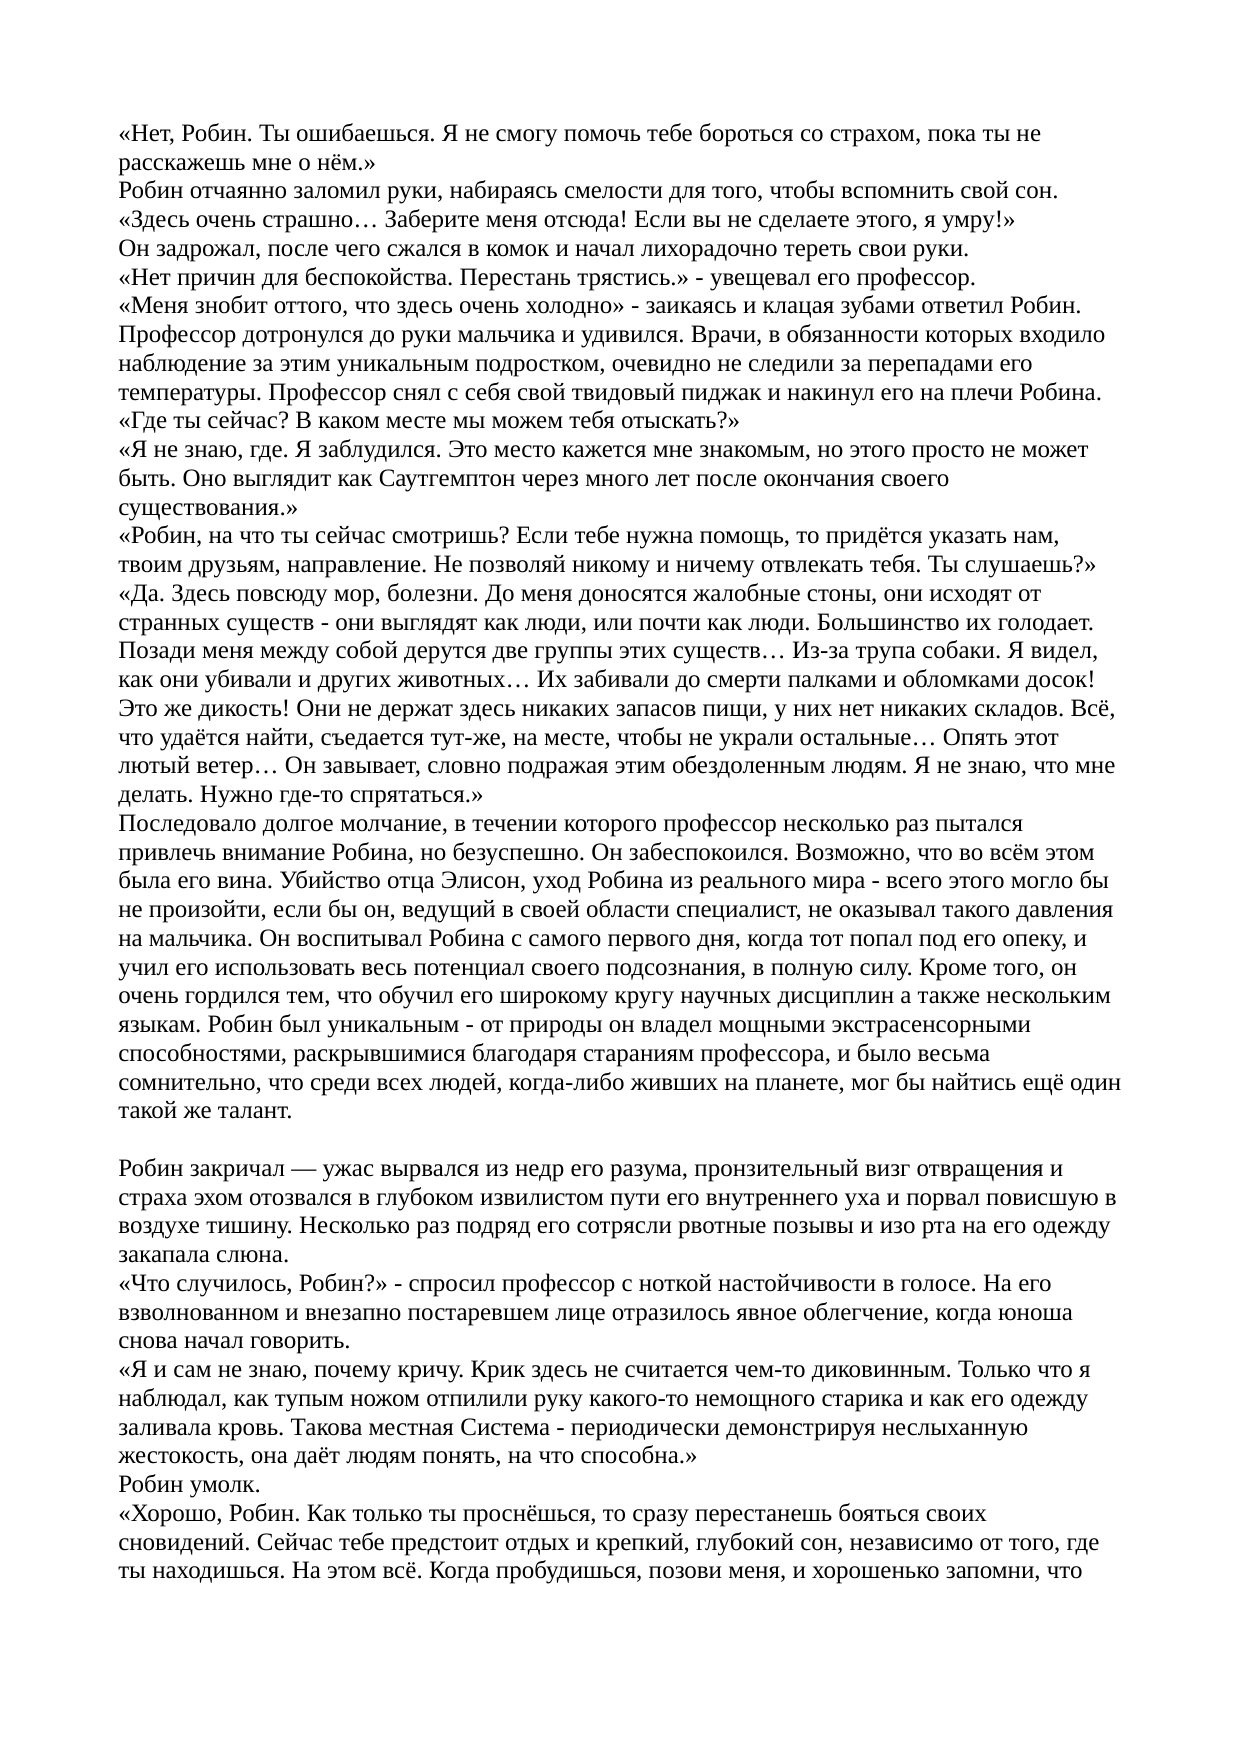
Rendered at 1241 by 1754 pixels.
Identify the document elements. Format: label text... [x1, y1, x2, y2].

text «Где ты сейчас? В каком месте мы можем тебя отыскать?» [118, 406, 1122, 434]
text «Я не знаю, где. Я заблудился. Это место кажется мне знакомым, но этого просто не может быть. Оно выглядит как Саутгемптон через много лет после окончания своего существования.» [118, 434, 1122, 521]
text «Хорошо, Робин. Как только ты проснёшься, то сразу перестанешь бояться своих сновидений. Сейчас тебе предстоит отдых и крепкий, глубокий сон, независимо от того, где ты находишься. На этом всё. Когда пробудишься, позови меня, и хорошенько запомни, что [118, 1498, 1122, 1584]
text «Робин, на что ты сейчас смотришь? Если тебе нужна помощь, то придётся указать нам, твоим друзьям, направление. Не позволяй никому и ничему отвлекать тебя. Ты слушаешь?» [118, 521, 1122, 578]
text «Меня знобит оттого, что здесь очень холодно» - заикаясь и клацая зубами ответил Робин. Профессор дотронулся до руки мальчика и удивился. Врачи, в обязанности которых входило наблюдение за этим уникальным подростком, очевидно не следили за перепадами его температуры. Профессор снял с себя свой твидовый пиджак и накинул его на плечи Робина. [118, 291, 1122, 406]
text Он задрожал, после чего сжался в комок и начал лихорадочно тереть свои руки. [118, 233, 1122, 262]
text Робин умолк. [118, 1469, 1122, 1498]
text Робин отчаянно заломил руки, набираясь смелости для того, чтобы вспомнить свой сон. [118, 176, 1122, 204]
text «Здесь очень страшно… Заберите меня отсюда! Если вы не сделаете этого, я умру!» [118, 204, 1122, 233]
text Робин закричал — ужас вырвался из недр его разума, пронзительный визг отвращения и страха эхом отозвался в глубоком извилистом пути его внутреннего уха и порвал повисшую в воздухе тишину. Несколько раз подряд его сотрясли рвотные позывы и изо рта на его одежду закапала слюна. [118, 1153, 1122, 1268]
text «Что случилось, Робин?» - спросил профессор с ноткой настойчивости в голосе. На его взволнованном и внезапно постаревшем лице отразилось явное облегчение, когда юноша снова начал говорить. [118, 1268, 1122, 1354]
text «Нет причин для беспокойства. Перестань трястись.» - увещевал его профессор. [118, 262, 1122, 291]
text Последовало долгое молчание, в течении которого профессор несколько раз пытался привлечь внимание Робина, но безуспешно. Он забеспокоился. Возможно, что во всём этом была его вина. Убийство отца Элисон, уход Робина из реального мира - всего этого могло бы не произойти, если бы он, ведущий в своей области специалист, не оказывал такого давления на мальчика. Он воспитывал Робина с самого первого дня, когда тот попал под его опеку, и учил его использовать весь потенциал своего подсознания, в полную силу. Кроме того, он очень гордился тем, что обучил его широкому кругу научных дисциплин а также нескольким языкам. Робин был уникальным - от природы он владел мощными экстрасенсорными способностями, раскрывшимися благодаря стараниям профессора, и было весьма сомнительно, что среди всех людей, когда-либо живших на планете, мог бы найтись ещё один такой же талант. [118, 808, 1122, 1124]
text «Нет, Робин. Ты ошибаешься. Я не смогу помочь тебе бороться со страхом, пока ты не расскажешь мне о нём.» [118, 118, 1122, 176]
text «Да. Здесь повсюду мор, болезни. До меня доносятся жалобные стоны, они исходят от странных существ - они выглядят как люди, или почти как люди. Большинство их голодает. Позади меня между собой дерутся две группы этих существ… Из-за трупа собаки. Я видел, как они убивали и других животных… Их забивали до смерти палками и обломками досок! Это же дикость! Они не держат здесь никаких запасов пищи, у них нет никаких складов. Всё, что удаётся найти, съедается тут-же, на месте, чтобы не украли остальные… Опять этот лютый ветер… Он завывает, словно подражая этим обездоленным людям. Я не знаю, что мне делать. Нужно где-то спрятаться.» [118, 578, 1122, 808]
text «Я и сам не знаю, почему кричу. Крик здесь не считается чем-то диковинным. Только что я наблюдал, как тупым ножом отпилили руку какого-то немощного старика и как его одежду заливала кровь. Такова местная Система - периодически демонстрируя неслыханную жестокость, она даёт людям понять, на что способна.» [118, 1354, 1122, 1469]
